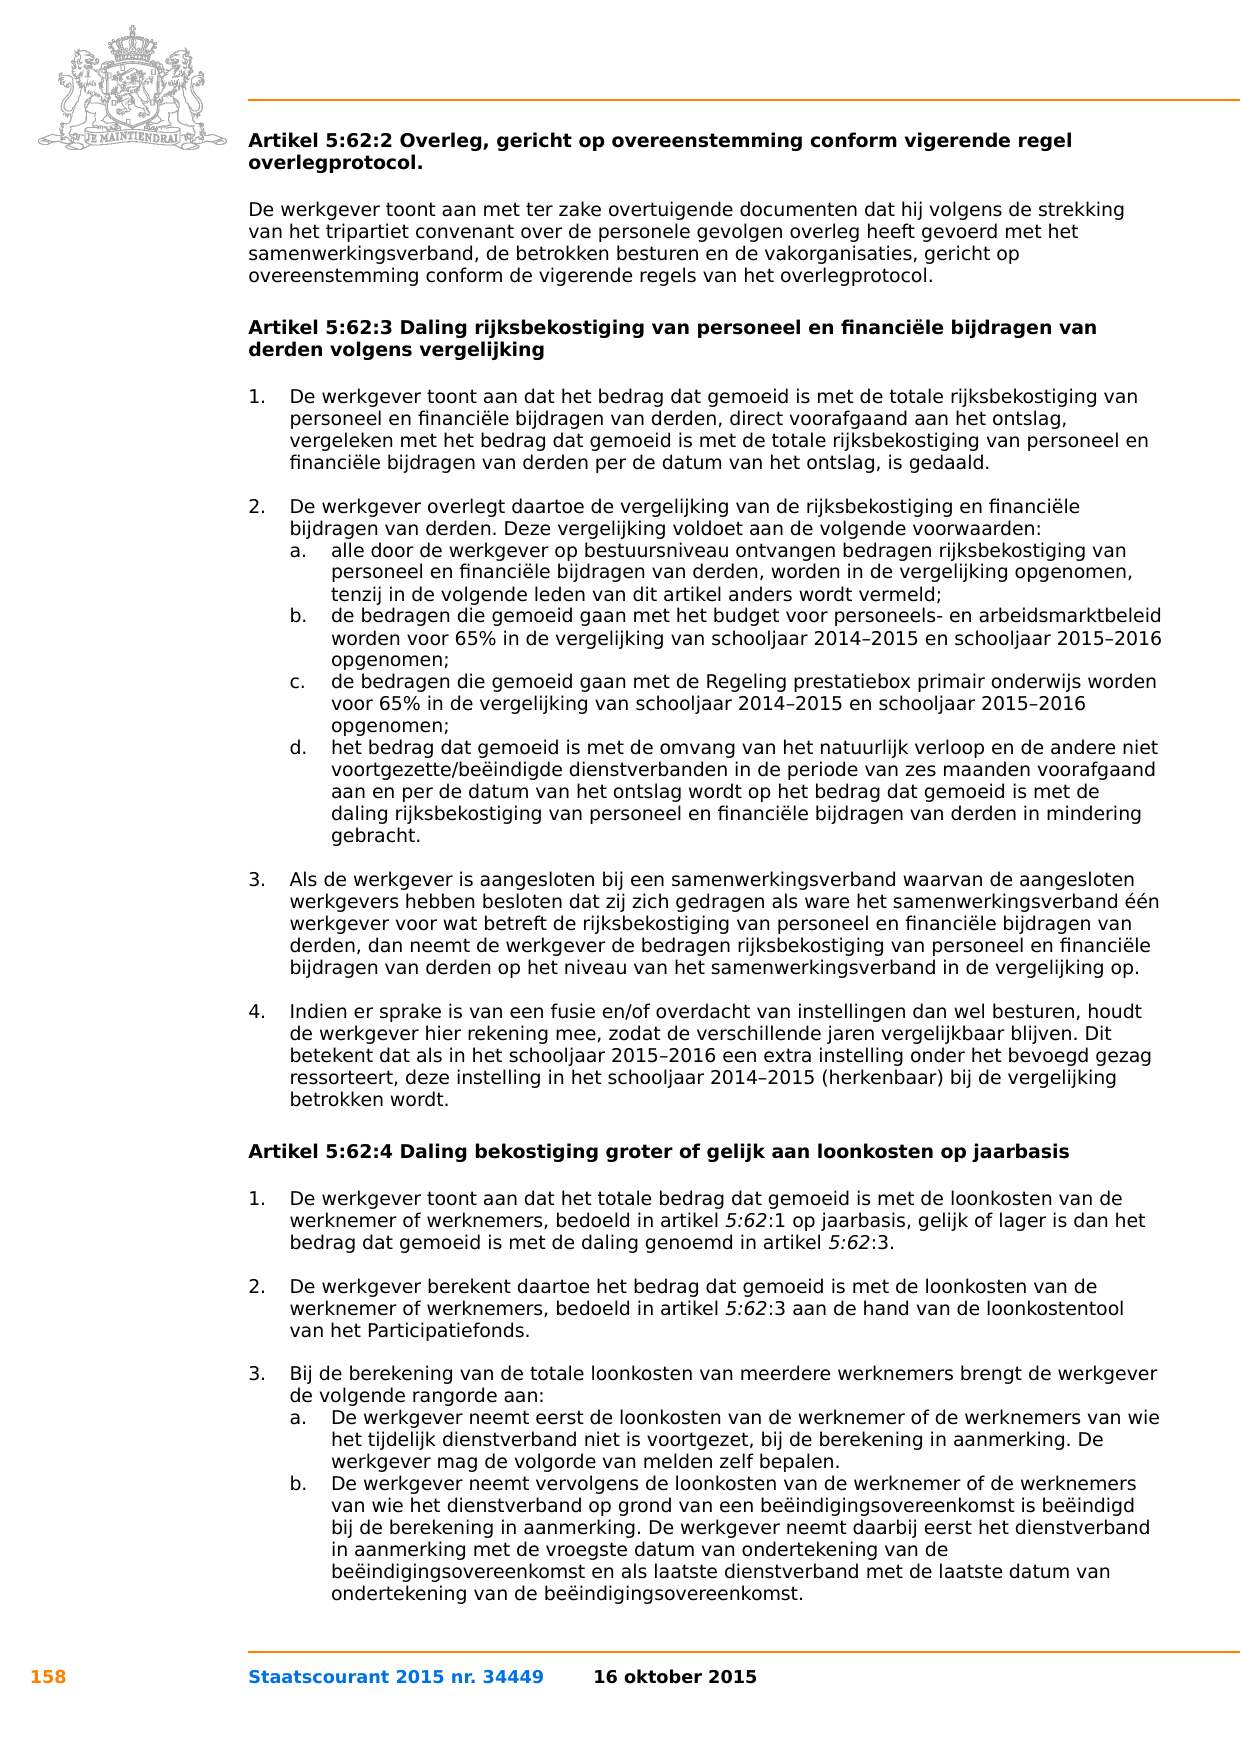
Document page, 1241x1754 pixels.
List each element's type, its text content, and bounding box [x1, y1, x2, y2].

text a. De werkgever neemt eerst de loonkosten van de werknemer of de werknemers van wie het tijdelijk dienstverband niet is voortgezet, bij de berekening in aanmerking. De werkgever mag de volgorde van melden zelf bepalen. [289, 1407, 1163, 1473]
text 1. De werkgever toont aan dat het bedrag dat gemoeid is met de totale rijksbekostiging van personeel en financiële bijdragen van derden, direct voorafgaand aan het ontslag, vergeleken met het bedrag dat gemoeid is met de totale rijksbekostiging van personeel en financiële bijdragen van derden per de datum van het ontslag, is gedaald. [248, 386, 1163, 474]
subtitle Artikel 5:62:4 Daling bekostiging groter of gelijk aan loonkosten op jaarbasis [248, 1141, 1163, 1163]
text 2. De werkgever berekent daartoe het bedrag dat gemoeid is met de loonkosten van de werknemer of werknemers, bedoeld in artikel 5:62:3 aan de hand van de loonkostentool van het Participatiefonds. [248, 1276, 1163, 1341]
text 3. Als de werkgever is aangesloten bij een samenwerkingsverband waarvan de aangesloten werkgevers hebben besloten dat zij zich gedragen als ware het samenwerkingsverband één werkgever voor wat betreft de rijksbekostiging van personeel en financiële bijdragen van derden, dan neemt de werkgever de bedragen rijksbekostiging van personeel en financiële bijdragen van derden op het niveau van het samenwerkingsverband in de vergelijking op. [248, 869, 1163, 979]
text b. de bedragen die gemoeid gaan met het budget voor personeels- en arbeidsmarktbeleid worden voor 65% in de vergelijking van schooljaar 2014–2015 en schooljaar 2015–2016 opgenomen; [289, 605, 1163, 671]
text d. het bedrag dat gemoeid is met de omvang van het natuurlijk verloop en de andere niet voortgezette/beëindigde dienstverbanden in de periode van zes maanden voorafgaand aan en per de datum van het ontslag wordt op het bedrag dat gemoeid is met de daling rijksbekostiging van personeel en financiële bijdragen van derden in mindering gebracht. [289, 737, 1163, 847]
text 4. Indien er sprake is van een fusie en/of overdacht van instellingen dan wel besturen, houdt de werkgever hier rekening mee, zodat de verschillende jaren vergelijkbaar blijven. Dit betekent dat als in het schooljaar 2015–2016 een extra instelling onder het bevoegd gezag ressorteert, deze instelling in het schooljaar 2014–2015 (herkenbaar) bij de vergelijking betrokken wordt. [248, 1001, 1163, 1111]
subtitle Artikel 5:62:3 Daling rijksbekostiging van personeel en financiële bijdragen van derden volgens vergelijking [248, 317, 1163, 361]
text 2. De werkgever overlegt daartoe de vergelijking van de rijksbekostiging en financiële bijdragen van derden. Deze vergelijking voldoet aan de volgende voorwaarden: [248, 496, 1163, 539]
text c. de bedragen die gemoeid gaan met de Regeling prestatiebox primair onderwijs worden voor 65% in de vergelijking van schooljaar 2014–2015 en schooljaar 2015–2016 opgenomen; [289, 671, 1163, 737]
text a. alle door de werkgever op bestuursniveau ontvangen bedragen rijksbekostiging van personeel en financiële bijdragen van derden, worden in de vergelijking opgenomen, tenzij in de volgende leden van dit artikel anders wordt vermeld; [289, 539, 1163, 605]
subtitle Artikel 5:62:2 Overleg, gericht op overeenstemming conform vigerende regel overlegprotocol. [248, 130, 1163, 174]
text b. De werkgever neemt vervolgens de loonkosten van de werknemer of de werknemers van wie het dienstverband op grond van een beëindigingsovereenkomst is beëindigd bij de berekening in aanmerking. De werkgever neemt daarbij eerst het dienstverband in aanmerking met de vroegste datum van ondertekening van de beëindigingsovereenkomst en als laatste dienstverband met de laatste datum van ondertekening van de beëindigingsovereenkomst. [289, 1473, 1163, 1605]
text 1. De werkgever toont aan dat het totale bedrag dat gemoeid is met de loonkosten van de werknemer of werknemers, bedoeld in artikel 5:62:1 op jaarbasis, gelijk of lager is dan het bedrag dat gemoeid is met de daling genoemd in artikel 5:62:3. [248, 1188, 1163, 1254]
text 3. Bij de berekening van de totale loonkosten van meerdere werknemers brengt de werkgever de volgende rangorde aan: [248, 1363, 1163, 1407]
text De werkgever toont aan met ter zake overtuigende documenten dat hij volgens de strekking van het tripartiet convenant over de personele gevolgen overleg heeft gevoerd met het samenwerkingsverband, de betrokken besturen en de vakorganisaties, gericht op overeenstemming conform de vigerende regels van het overlegprotocol. [248, 199, 1163, 287]
picture [38, 25, 227, 150]
